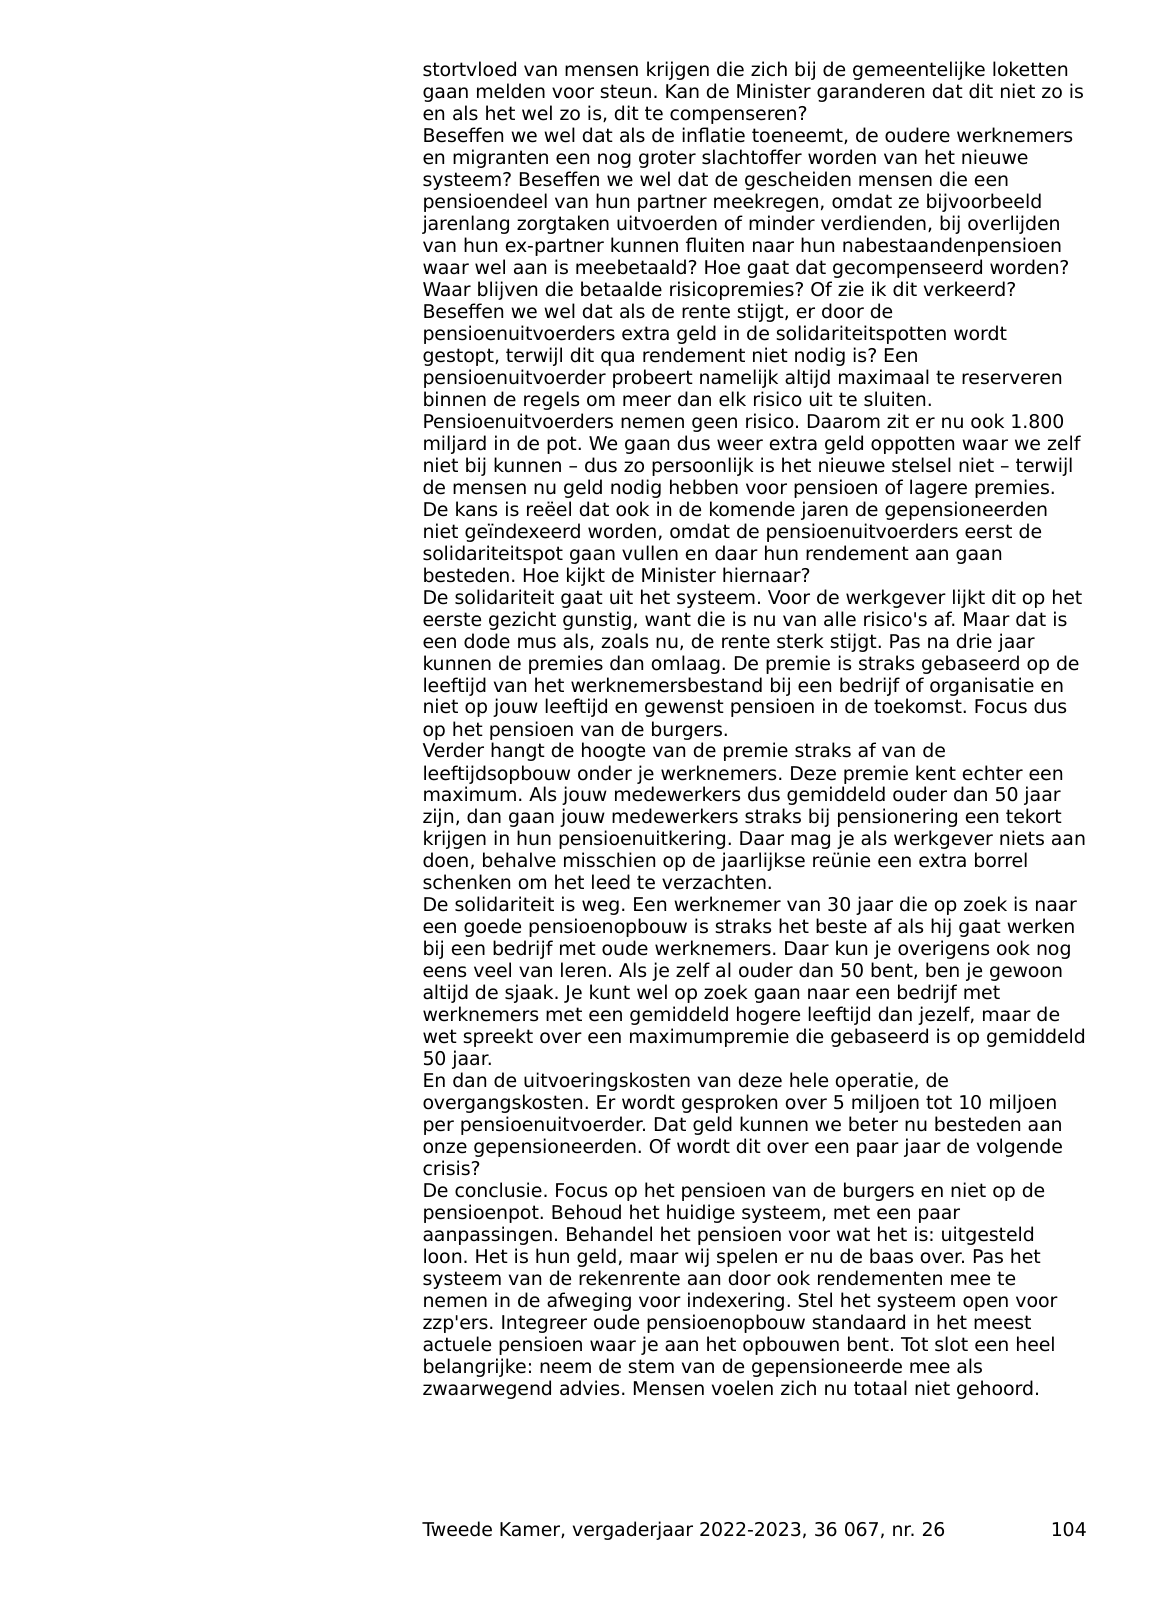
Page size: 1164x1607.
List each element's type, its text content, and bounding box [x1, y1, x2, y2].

text De solidariteit is weg. Een werknemer van 30 jaar die op zoek is naar een goede pensioenopbouw is straks het beste af als hij gaat werken bij een bedrijf met oude werknemers. Daar kun je overigens ook nog eens veel van leren. Als je zelf al ouder dan 50 bent, ben je gewoon altijd de sjaak. Je kunt wel op zoek gaan naar een bedrijf met werknemers met een gemiddeld hogere leeftijd dan jezelf, maar de wet spreekt over een maximumpremie die gebaseerd is op gemiddeld 50 jaar. [422, 894, 1087, 1070]
text stortvloed van mensen krijgen die zich bij de gemeentelijke loketten gaan melden voor steun. Kan de Minister garanderen dat dit niet zo is en als het wel zo is, dit te compenseren? [422, 59, 1087, 125]
text Beseffen we wel dat als de rente stijgt, er door de pensioenuitvoerders extra geld in de solidariteitspotten wordt gestopt, terwijl dit qua rendement niet nodig is? Een pensioenuitvoerder probeert namelijk altijd maximaal te reserveren binnen de regels om meer dan elk risico uit te sluiten. Pensioenuitvoerders nemen geen risico. Daarom zit er nu ook 1.800 miljard in de pot. We gaan dus weer extra geld oppotten waar we zelf niet bij kunnen – dus zo persoonlijk is het nieuwe stelsel niet – terwijl de mensen nu geld nodig hebben voor pensioen of lagere premies. [422, 301, 1087, 499]
text De kans is reëel dat ook in de komende jaren de gepensioneerden niet geïndexeerd worden, omdat de pensioenuitvoerders eerst de solidariteitspot gaan vullen en daar hun rendement aan gaan besteden. Hoe kijkt de Minister hiernaar? [422, 499, 1087, 587]
text Verder hangt de hoogte van de premie straks af van de leeftijdsopbouw onder je werknemers. Deze premie kent echter een maximum. Als jouw medewerkers dus gemiddeld ouder dan 50 jaar zijn, dan gaan jouw medewerkers straks bij pensionering een tekort krijgen in hun pensioenuitkering. Daar mag je als werkgever niets aan doen, behalve misschien op de jaarlijkse reünie een extra borrel schenken om het leed te verzachten. [422, 740, 1087, 894]
text De conclusie. Focus op het pensioen van de burgers en niet op de pensioenpot. Behoud het huidige systeem, met een paar aanpassingen. Behandel het pensioen voor wat het is: uitgesteld loon. Het is hun geld, maar wij spelen er nu de baas over. Pas het systeem van de rekenrente aan door ook rendementen mee te nemen in de afweging voor indexering. Stel het systeem open voor zzp'ers. Integreer oude pensioenopbouw standaard in het meest actuele pensioen waar je aan het opbouwen bent. Tot slot een heel belangrijke: neem de stem van de gepensioneerde mee als zwaarwegend advies. Mensen voelen zich nu totaal niet gehoord. [422, 1180, 1087, 1400]
text De solidariteit gaat uit het systeem. Voor de werkgever lijkt dit op het eerste gezicht gunstig, want die is nu van alle risico's af. Maar dat is een dode mus als, zoals nu, de rente sterk stijgt. Pas na drie jaar kunnen de premies dan omlaag. De premie is straks gebaseerd op de leeftijd van het werknemersbestand bij een bedrijf of organisatie en niet op jouw leeftijd en gewenst pensioen in de toekomst. Focus dus op het pensioen van de burgers. [422, 587, 1087, 740]
text Beseffen we wel dat als de inflatie toeneemt, de oudere werknemers en migranten een nog groter slachtoffer worden van het nieuwe systeem? Beseffen we wel dat de gescheiden mensen die een pensioendeel van hun partner meekregen, omdat ze bijvoorbeeld jarenlang zorgtaken uitvoerden of minder verdienden, bij overlijden van hun ex-partner kunnen fluiten naar hun nabestaandenpensioen waar wel aan is meebetaald? Hoe gaat dat gecompenseerd worden? Waar blijven die betaalde risicopremies? Of zie ik dit verkeerd? [422, 125, 1087, 301]
text En dan de uitvoeringskosten van deze hele operatie, de overgangskosten. Er wordt gesproken over 5 miljoen tot 10 miljoen per pensioenuitvoerder. Dat geld kunnen we beter nu besteden aan onze gepensioneerden. Of wordt dit over een paar jaar de volgende crisis? [422, 1070, 1087, 1180]
